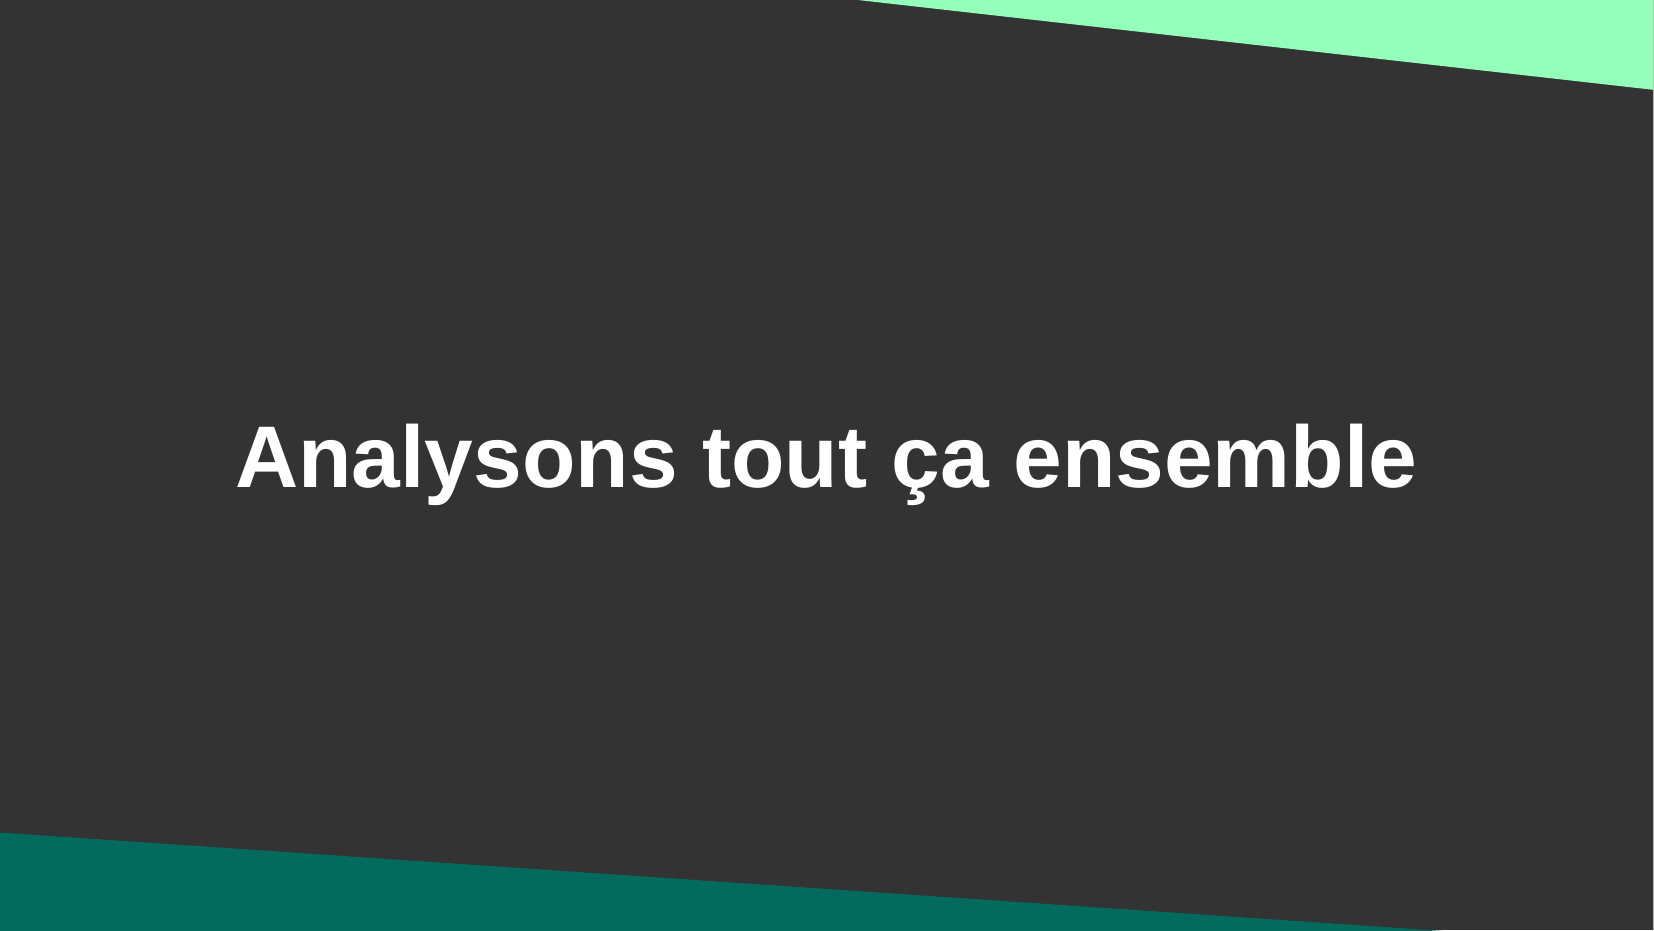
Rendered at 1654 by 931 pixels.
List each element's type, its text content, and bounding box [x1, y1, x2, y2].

title Analysons tout ça ensemble [31, 408, 1622, 523]
text_box [857, 0, 1654, 90]
